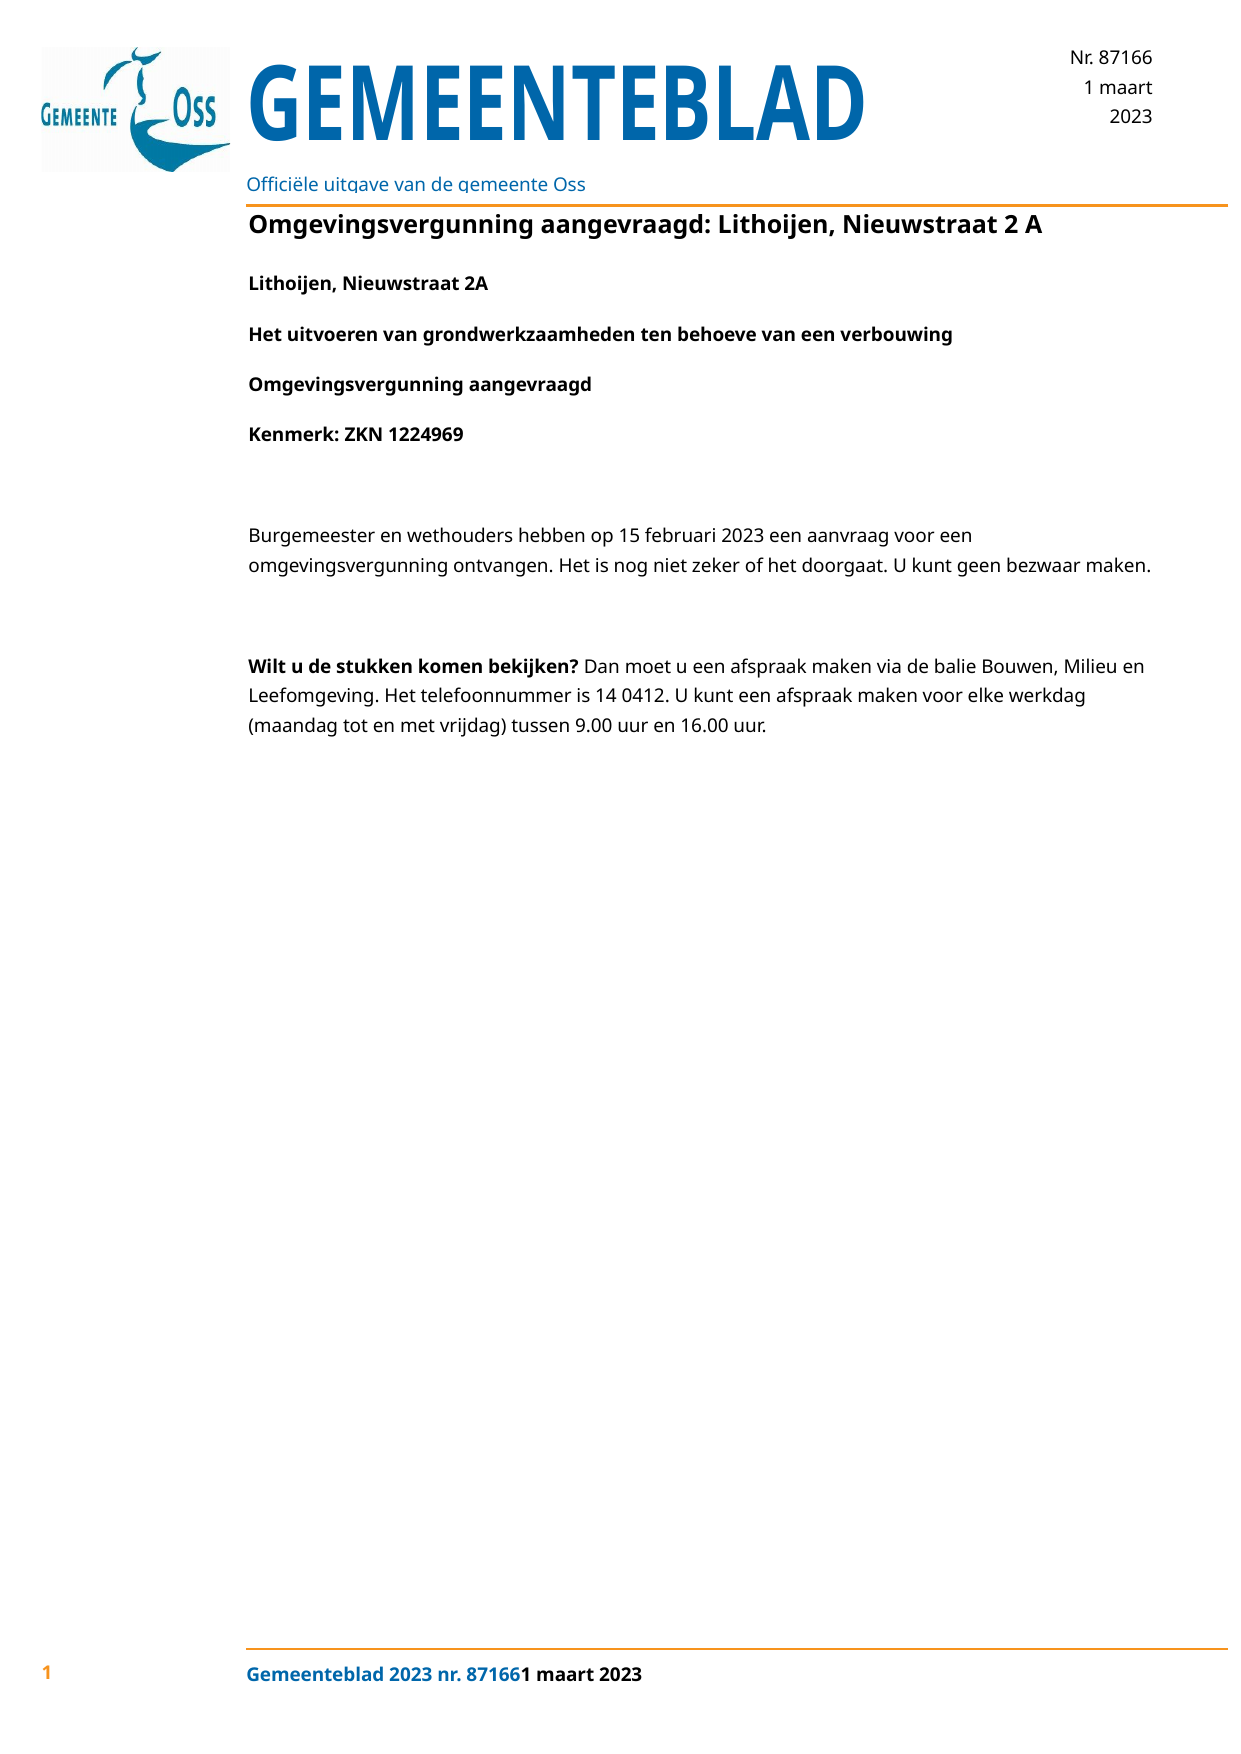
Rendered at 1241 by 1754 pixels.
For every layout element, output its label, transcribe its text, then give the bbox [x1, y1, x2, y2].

text Lithoijen, Nieuwstraat 2A [248, 270, 1152, 296]
text Burgemeester en wethouders hebben op 15 februari 2023 een aanvraag voor een omgevingsvergunning ontvangen. Het is nog niet zeker of het doorgaat. U kunt geen bezwaar maken. [248, 522, 1152, 578]
picture [41, 47, 231, 172]
text Omgevingsvergunning aangevraagd: Lithoijen, Nieuwstraat 2 A [248, 207, 1152, 241]
text Wilt u de stukken komen bekijken? Dan moet u een afspraak maken via de balie Bouwen, Milieu en Leefomgeving. Het telefoonnummer is 14 0412. U kunt een afspraak maken voor elke werkdag (maandag tot en met vrijdag) tussen 9.00 uur en 16.00 uur. [248, 653, 1152, 738]
text Omgevingsvergunning aangevraagd [248, 371, 1152, 397]
text Kenmerk: ZKN 1224969 [248, 422, 1152, 447]
text Het uitvoeren van grondwerkzaamheden ten behoeve van een verbouwing [248, 321, 1152, 346]
